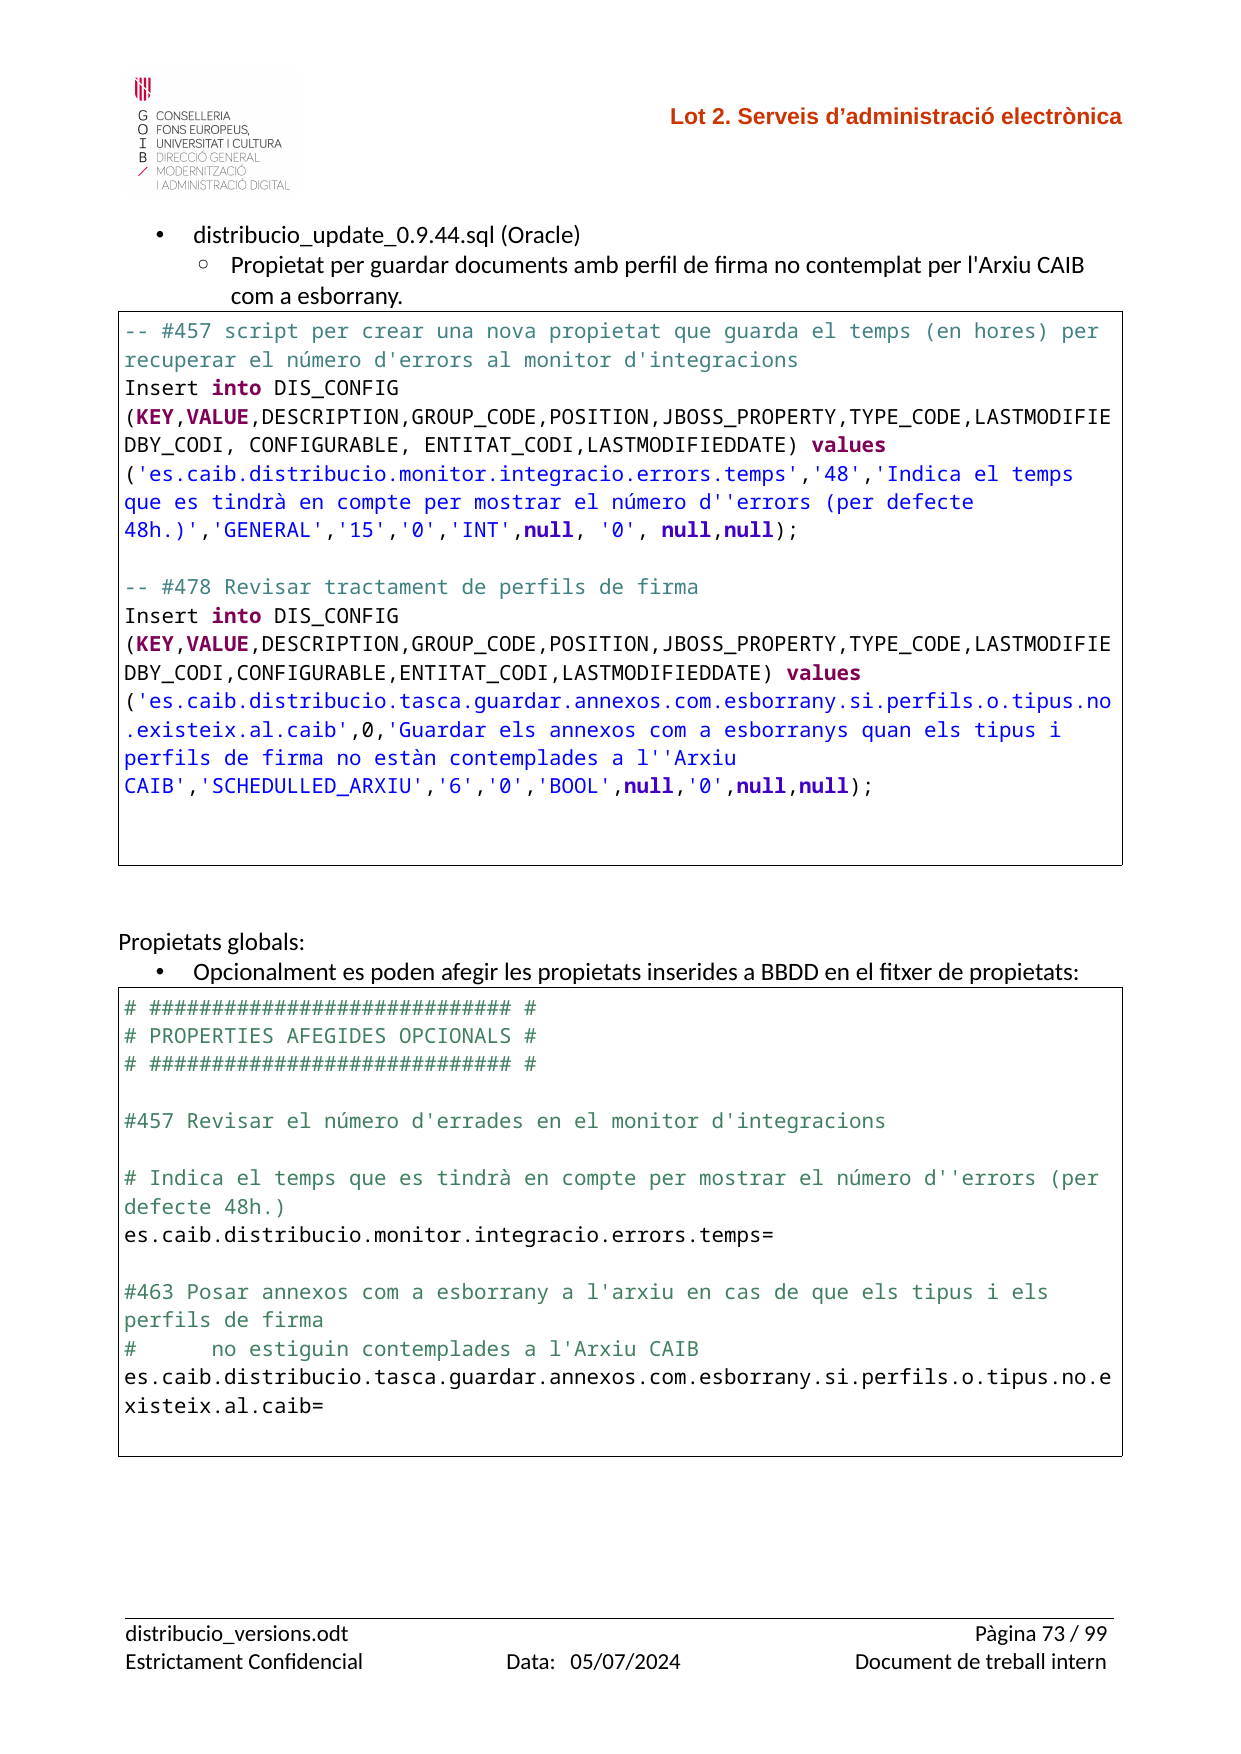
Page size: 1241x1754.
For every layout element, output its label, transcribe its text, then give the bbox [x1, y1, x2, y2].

list distribucio_update_0.9.44.sql (Oracle) [156, 219, 1122, 250]
table_header -- #457 script per crear una nova propietat que guarda el temps (en hores) per recuperar el número d'errors al monitor d'integracions Insert into DIS_CONFIG (KEY,VALUE,DESCRIPTION,GROUP_CODE,POSITION,JBOSS_PROPERTY,TYPE_CODE,LASTMODIFIEDBY_CODI, CONFIGURABLE, ENTITAT_CODI,LASTMODIFIEDDATE) values ('es.caib.distribucio.monitor.integracio.errors.temps','48','Indica el temps que es tindrà en compte per mostrar el número d''errors (per defecte 48h.)','GENERAL','15','0','INT',null, '0', null,null); -- #478 Revisar tractament de perfils de firma Insert into DIS_CONFIG (KEY,VALUE,DESCRIPTION,GROUP_CODE,POSITION,JBOSS_PROPERTY,TYPE_CODE,LASTMODIFIEDBY_CODI,CONFIGURABLE,ENTITAT_CODI,LASTMODIFIEDDATE) values ('es.caib.distribucio.tasca.guardar.annexos.com.esborrany.si.perfils.o.tipus.no.existeix.al.caib',0,'Guardar els annexos com a esborranys quan els tipus i perfils de firma no estàn contemplades a l''Arxiu CAIB','SCHEDULLED_ARXIU','6','0','BOOL',null,'0',null,null); [119, 312, 1122, 865]
table_header # ############################# # # PROPERTIES AFEGIDES OPCIONALS # # ############################# # #457 Revisar el número d'errades en el monitor d'integracions # Indica el temps que es tindrà en compte per mostrar el número d''errors (per defecte 48h.) es.caib.distribucio.monitor.integracio.errors.temps= #463 Posar annexos com a esborrany a l'arxiu en cas de que els tipus i els perfils de firma # no estiguin contemplades a l'Arxiu CAIB es.caib.distribucio.tasca.guardar.annexos.com.esborrany.si.perfils.o.tipus.no.existeix.al.caib= [119, 988, 1122, 1456]
list Opcionalment es poden afegir les propietats inserides a BBDD en el fitxer de propietats: [156, 956, 1122, 987]
list Propietat per guardar documents amb perfil de firma no contemplat per l'Arxiu CAIB com a esborrany. [193, 250, 1122, 311]
picture [126, 70, 299, 197]
text Propietats globals: [118, 926, 1122, 956]
